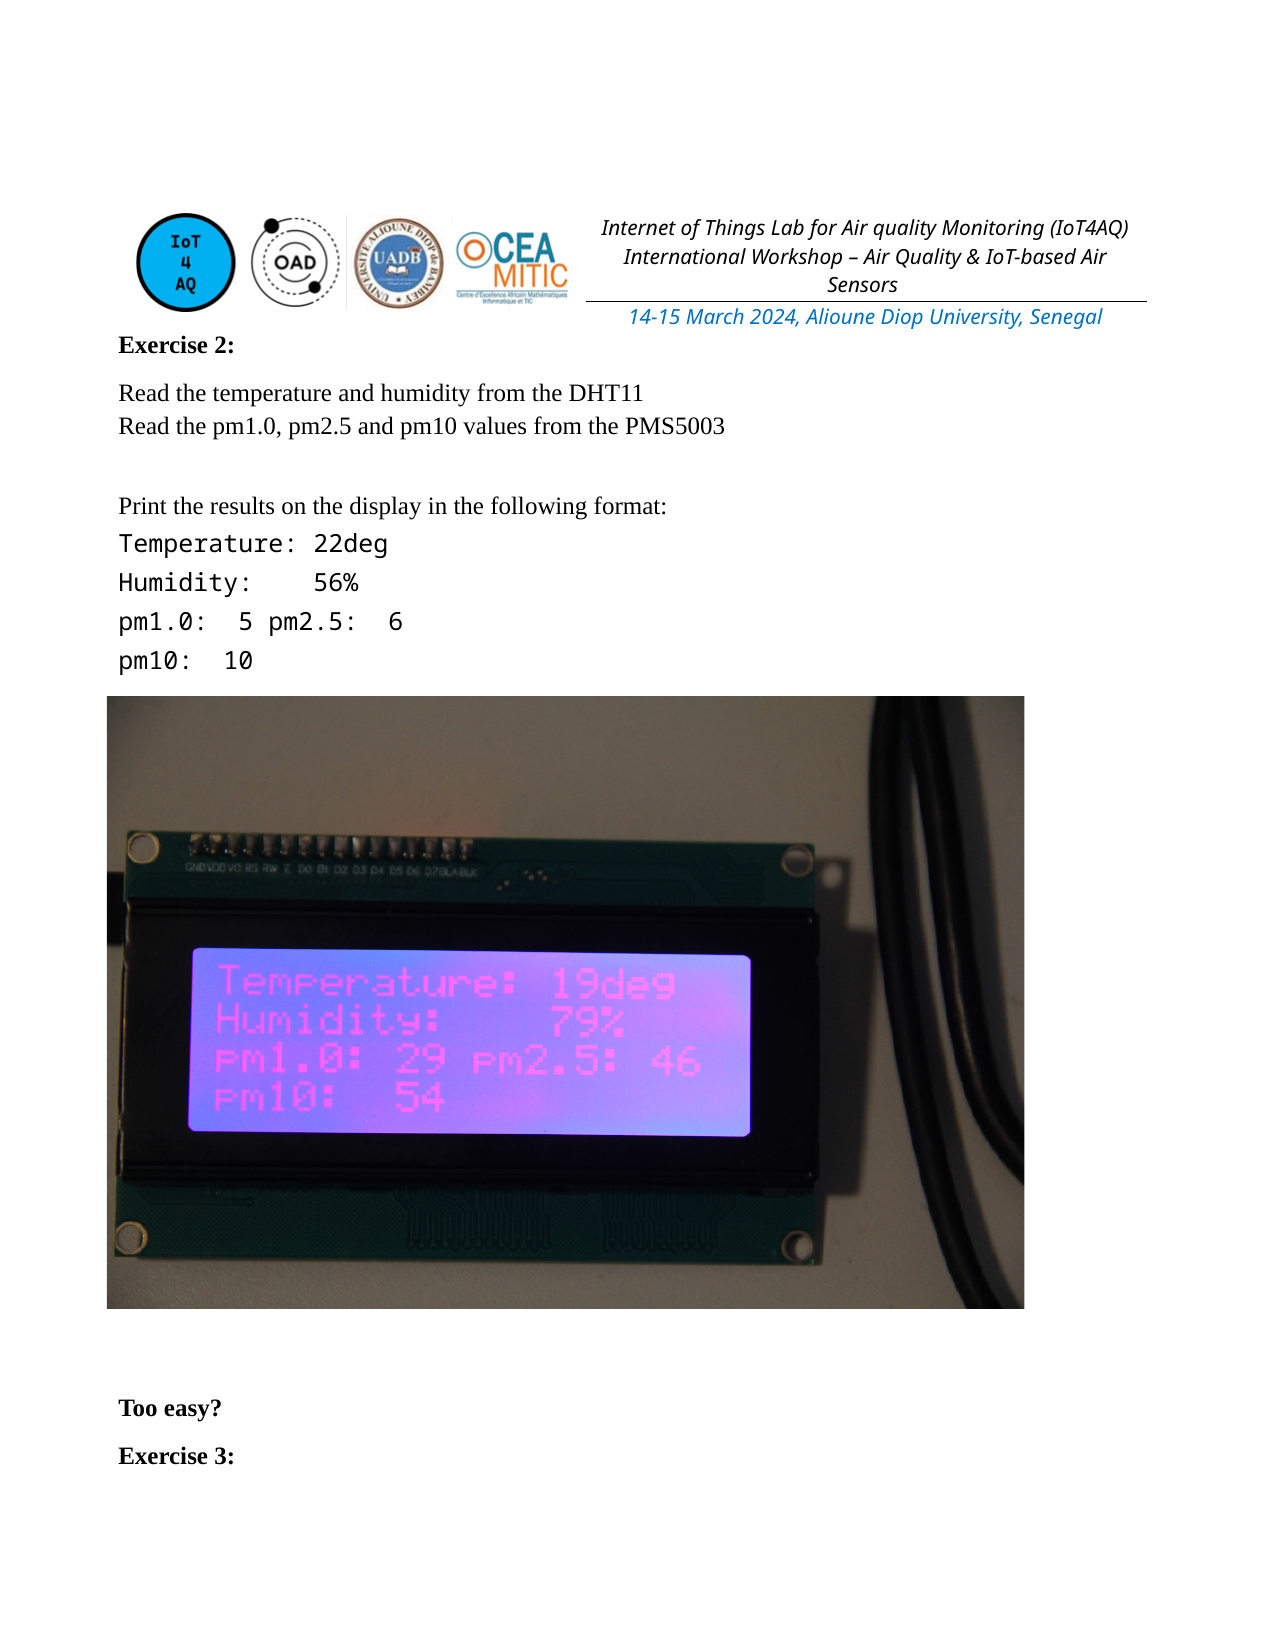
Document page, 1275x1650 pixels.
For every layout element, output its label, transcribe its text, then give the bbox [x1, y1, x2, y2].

picture [106, 696, 1025, 1309]
table_header [125, 213, 575, 330]
text Read the temperature and humidity from the DHT11 Read the pm1.0, pm2.5 and pm10 values from the PMS5003 [118, 378, 1157, 473]
picture [136, 213, 571, 312]
text Exercise 3: [118, 1441, 1157, 1470]
text Exercise 2: [118, 330, 1157, 359]
text Too easy? [118, 1360, 1157, 1422]
text Print the results on the display in the following format: Temperature: 22deg Humidity: 56% pm1.0: 5 pm2.5: 6 pm10: 10 [118, 491, 1157, 677]
table_header Internet of Things Lab for Air quality Monitoring (IoT4AQ) International Workshop – Air Quality & IoT-based Air Sensors 14-15 March 2024, Alioune Diop University, Senegal [575, 213, 1158, 330]
